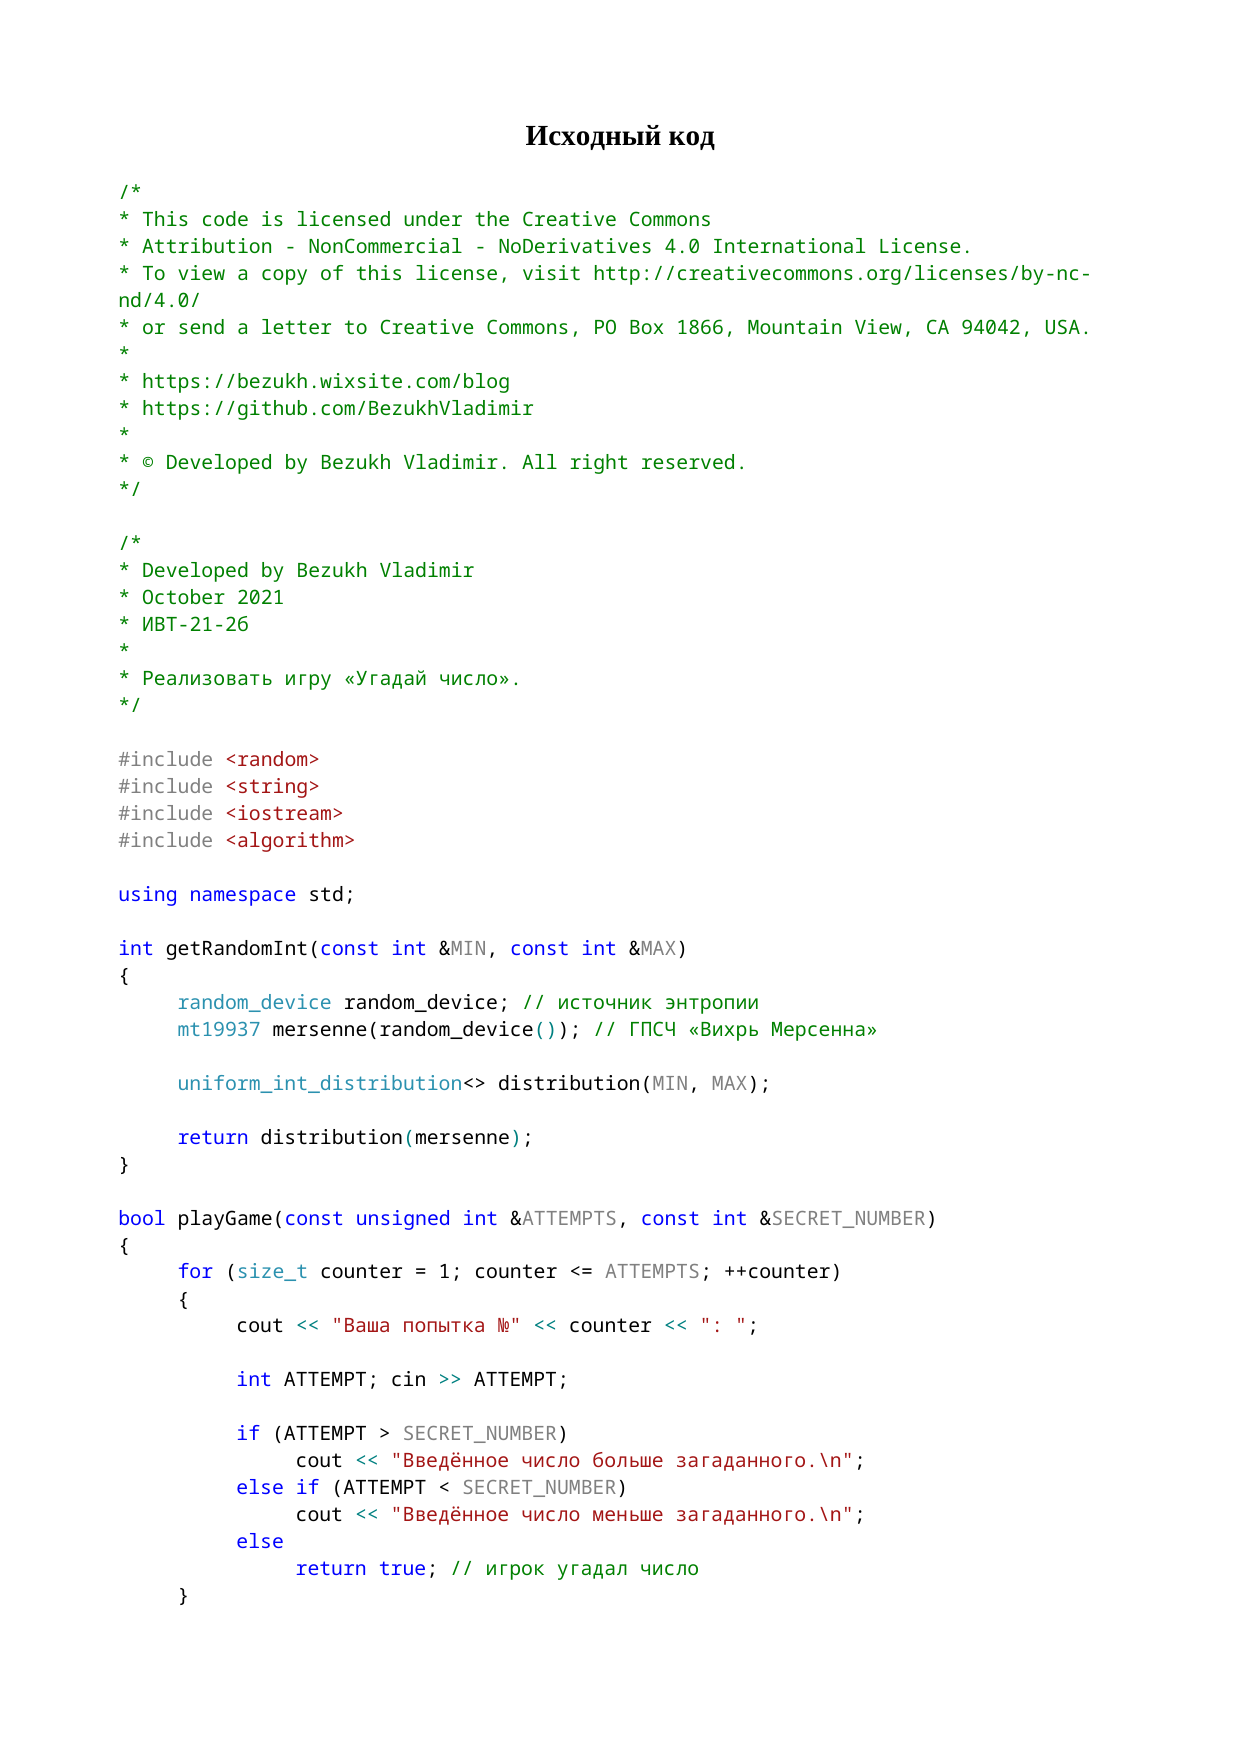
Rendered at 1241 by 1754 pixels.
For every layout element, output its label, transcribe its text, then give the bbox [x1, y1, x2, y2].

text random_device random_device; // источник энтропии [118, 988, 1122, 1015]
text * ИВТ-21-2б [118, 610, 1122, 637]
text * October 2021 [118, 583, 1122, 610]
text return true; // игрок угадал число [118, 1554, 1122, 1582]
text return distribution(mersenne); [118, 1123, 1122, 1150]
text #include <random> [118, 745, 1122, 772]
text else if (ATTEMPT < SECRET_NUMBER) [118, 1474, 1122, 1501]
text Исходный код [118, 118, 1122, 152]
text mt19937 mersenne(random_device()); // ГПСЧ «Вихрь Мерсенна» [118, 1015, 1122, 1042]
text } [118, 1150, 1122, 1177]
text using namespace std; [118, 880, 1122, 907]
text * Developed by Bezukh Vladimir [118, 556, 1122, 583]
text * [118, 341, 1122, 367]
text * To view a copy of this license, visit http://creativecommons.org/licenses/by-nc-nd/4.0/ [118, 259, 1122, 313]
text * or send a letter to Creative Commons, PO Box 1866, Mountain View, CA 94042, USA. [118, 313, 1122, 341]
text int ATTEMPT; cin >> ATTEMPT; [118, 1366, 1122, 1393]
text else [118, 1528, 1122, 1554]
text * Реализовать игру «Угадай число». [118, 664, 1122, 691]
text #include <algorithm> [118, 826, 1122, 853]
text cout << "Введённое число меньше загаданного.\n"; [118, 1501, 1122, 1528]
text */ [118, 691, 1122, 718]
text /* [118, 529, 1122, 556]
text int getRandomInt(const int &MIN, const int &MAX) [118, 934, 1122, 961]
text cout << "Ваша попытка №" << counter << ": "; [118, 1312, 1122, 1339]
text if (ATTEMPT > SECRET_NUMBER) [118, 1420, 1122, 1447]
text * This code is licensed under the Creative Commons [118, 206, 1122, 233]
text * Attribution - NonCommercial - NoDerivatives 4.0 International License. [118, 233, 1122, 259]
text } [118, 1582, 1122, 1608]
text * [118, 421, 1122, 448]
text { [118, 1231, 1122, 1258]
text cout << "Введённое число больше загаданного.\n"; [118, 1447, 1122, 1474]
text { [118, 1285, 1122, 1312]
text * © Developed by Bezukh Vladimir. All right reserved. [118, 448, 1122, 475]
text #include <iostream> [118, 799, 1122, 826]
text */ [118, 475, 1122, 502]
text bool playGame(const unsigned int &ATTEMPTS, const int &SECRET_NUMBER) [118, 1204, 1122, 1231]
text * [118, 637, 1122, 664]
text #include <string> [118, 772, 1122, 799]
text uniform_int_distribution<> distribution(MIN, MAX); [118, 1069, 1122, 1096]
text * https://github.com/BezukhVladimir [118, 394, 1122, 421]
text for (size_t counter = 1; counter <= ATTEMPTS; ++counter) [118, 1258, 1122, 1285]
text { [118, 961, 1122, 988]
text * https://bezukh.wixsite.com/blog [118, 367, 1122, 394]
text /* [118, 179, 1122, 206]
